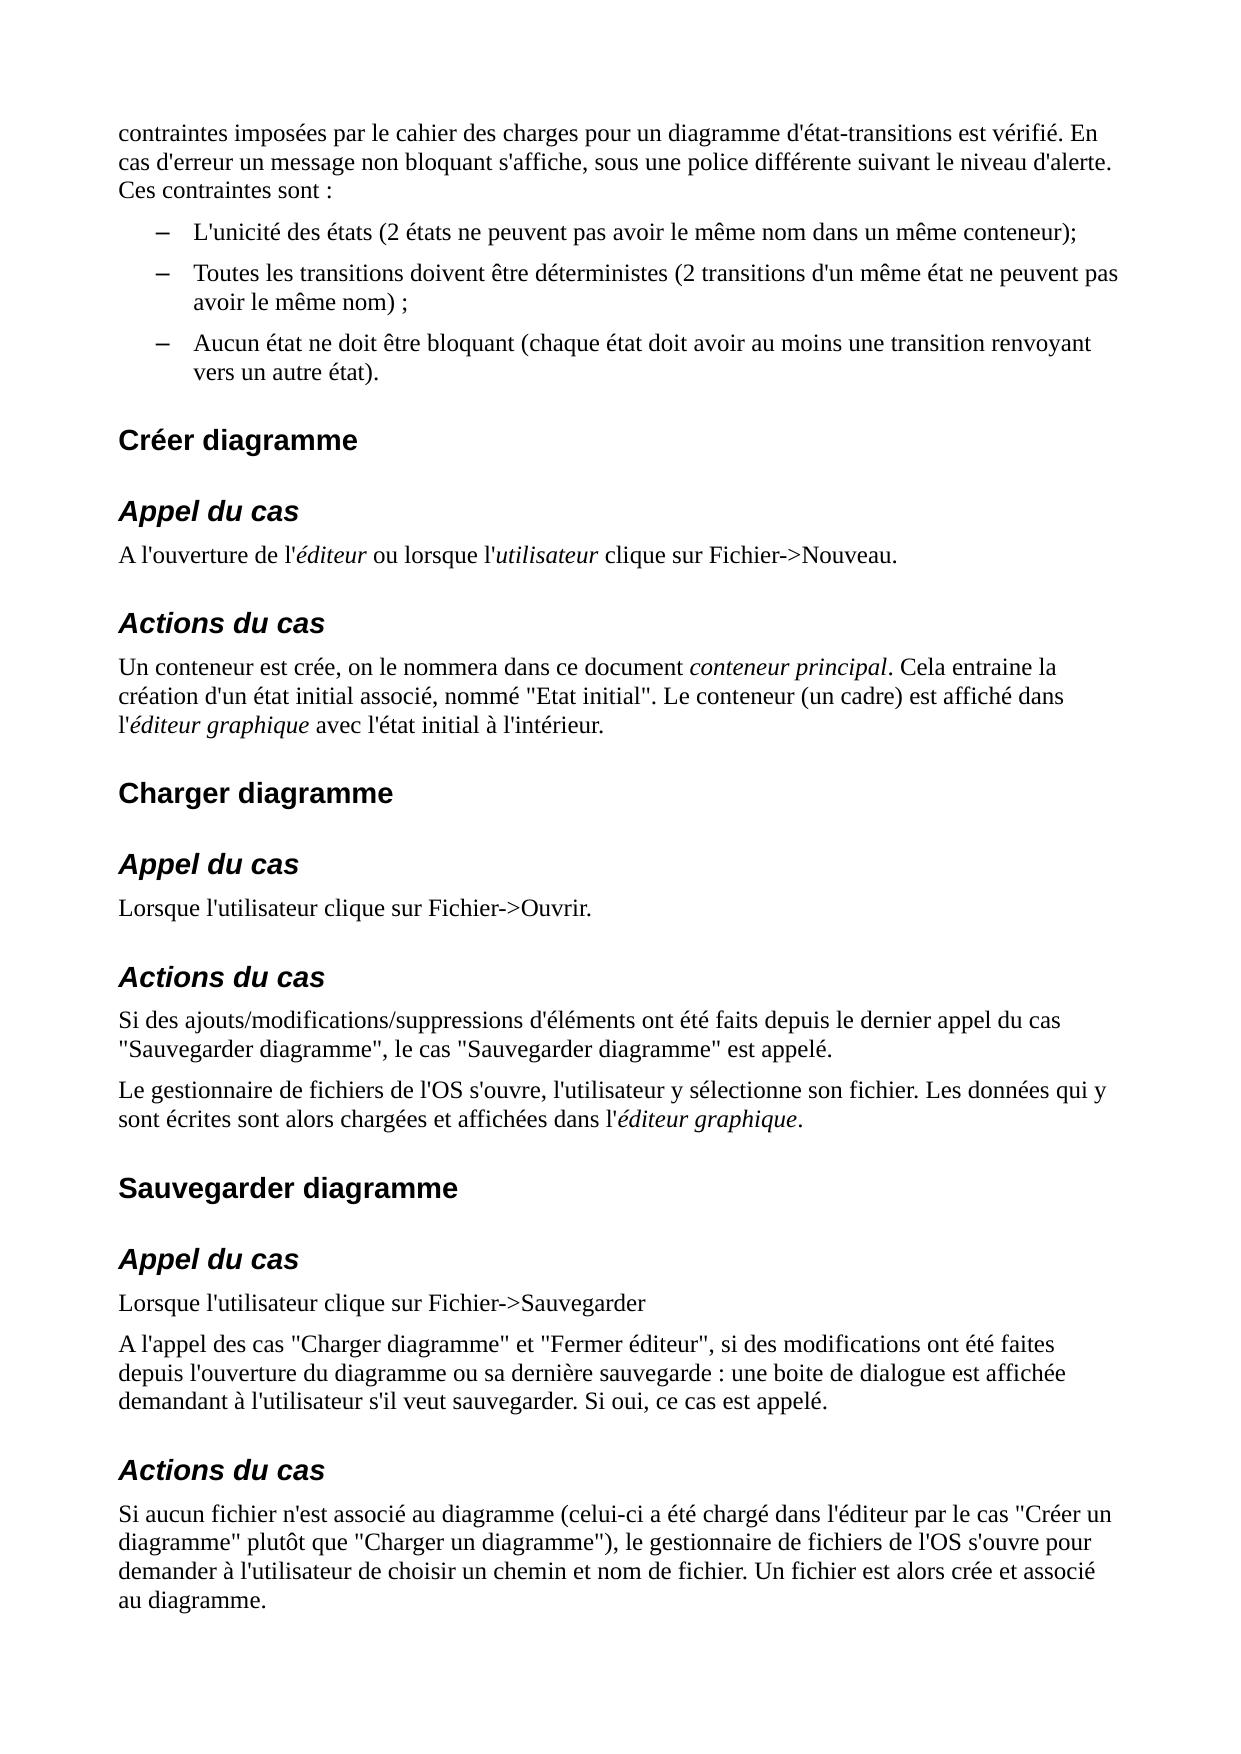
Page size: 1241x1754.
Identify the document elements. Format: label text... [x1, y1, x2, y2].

list L'unicité des états (2 états ne peuvent pas avoir le même nom dans un même conteneur); [156, 217, 1122, 246]
text A l'appel des cas "Charger diagramme" et "Fermer éditeur", si des modifications ont été faites depuis l'ouverture du diagramme ou sa dernière sauvegarde : une boite de dialogue est affichée demandant à l'utilisateur s'il veut sauvegarder. Si oui, ce cas est appelé. [118, 1329, 1122, 1415]
text Si aucun fichier n'est associé au diagramme (celui-ci a été chargé dans l'éditeur par le cas "Créer un diagramme" plutôt que "Charger un diagramme"), le gestionnaire de fichiers de l'OS s'ouvre pour demander à l'utilisateur de choisir un chemin et nom de fichier. Un fichier est alors crée et associé au diagramme. [118, 1499, 1122, 1614]
subtitle Actions du cas [118, 606, 1122, 640]
subtitle Appel du cas [118, 494, 1122, 528]
subtitle Appel du cas [118, 847, 1122, 881]
text Le gestionnaire de fichiers de l'OS s'ouvre, l'utilisateur y sélectionne son fichier. Les données qui y sont écrites sont alors chargées et affichées dans l'éditeur graphique. [118, 1076, 1122, 1133]
text A l'ouverture de l'éditeur ou lorsque l'utilisateur clique sur Fichier->Nouveau. [118, 540, 1122, 569]
text contraintes imposées par le cahier des charges pour un diagramme d'état-transitions est vérifié. En cas d'erreur un message non bloquant s'affiche, sous une police différente suivant le niveau d'alerte. Ces contraintes sont : [118, 118, 1122, 204]
list Toutes les transitions doivent être déterministes (2 transitions d'un même état ne peuvent pas avoir le même nom) ; [156, 258, 1122, 316]
list Aucun état ne doit être bloquant (chaque état doit avoir au moins une transition renvoyant vers un autre état). [156, 328, 1122, 386]
text Un conteneur est crée, on le nommera dans ce document conteneur principal. Cela entraine la création d'un état initial associé, nommé "Etat initial". Le conteneur (un cadre) est affiché dans l'éditeur graphique avec l'état initial à l'intérieur. [118, 652, 1122, 739]
subtitle Actions du cas [118, 959, 1122, 993]
text Lorsque l'utilisateur clique sur Fichier->Ouvrir. [118, 893, 1122, 922]
subtitle Actions du cas [118, 1453, 1122, 1486]
subtitle Charger diagramme [118, 776, 1122, 810]
subtitle Appel du cas [118, 1242, 1122, 1275]
subtitle Sauvegarder diagramme [118, 1171, 1122, 1204]
text Si des ajouts/modifications/suppressions d'éléments ont été faits depuis le dernier appel du cas "Sauvegarder diagramme", le cas "Sauvegarder diagramme" est appelé. [118, 1006, 1122, 1063]
text Lorsque l'utilisateur clique sur Fichier->Sauvegarder [118, 1288, 1122, 1316]
subtitle Créer diagramme [118, 423, 1122, 457]
